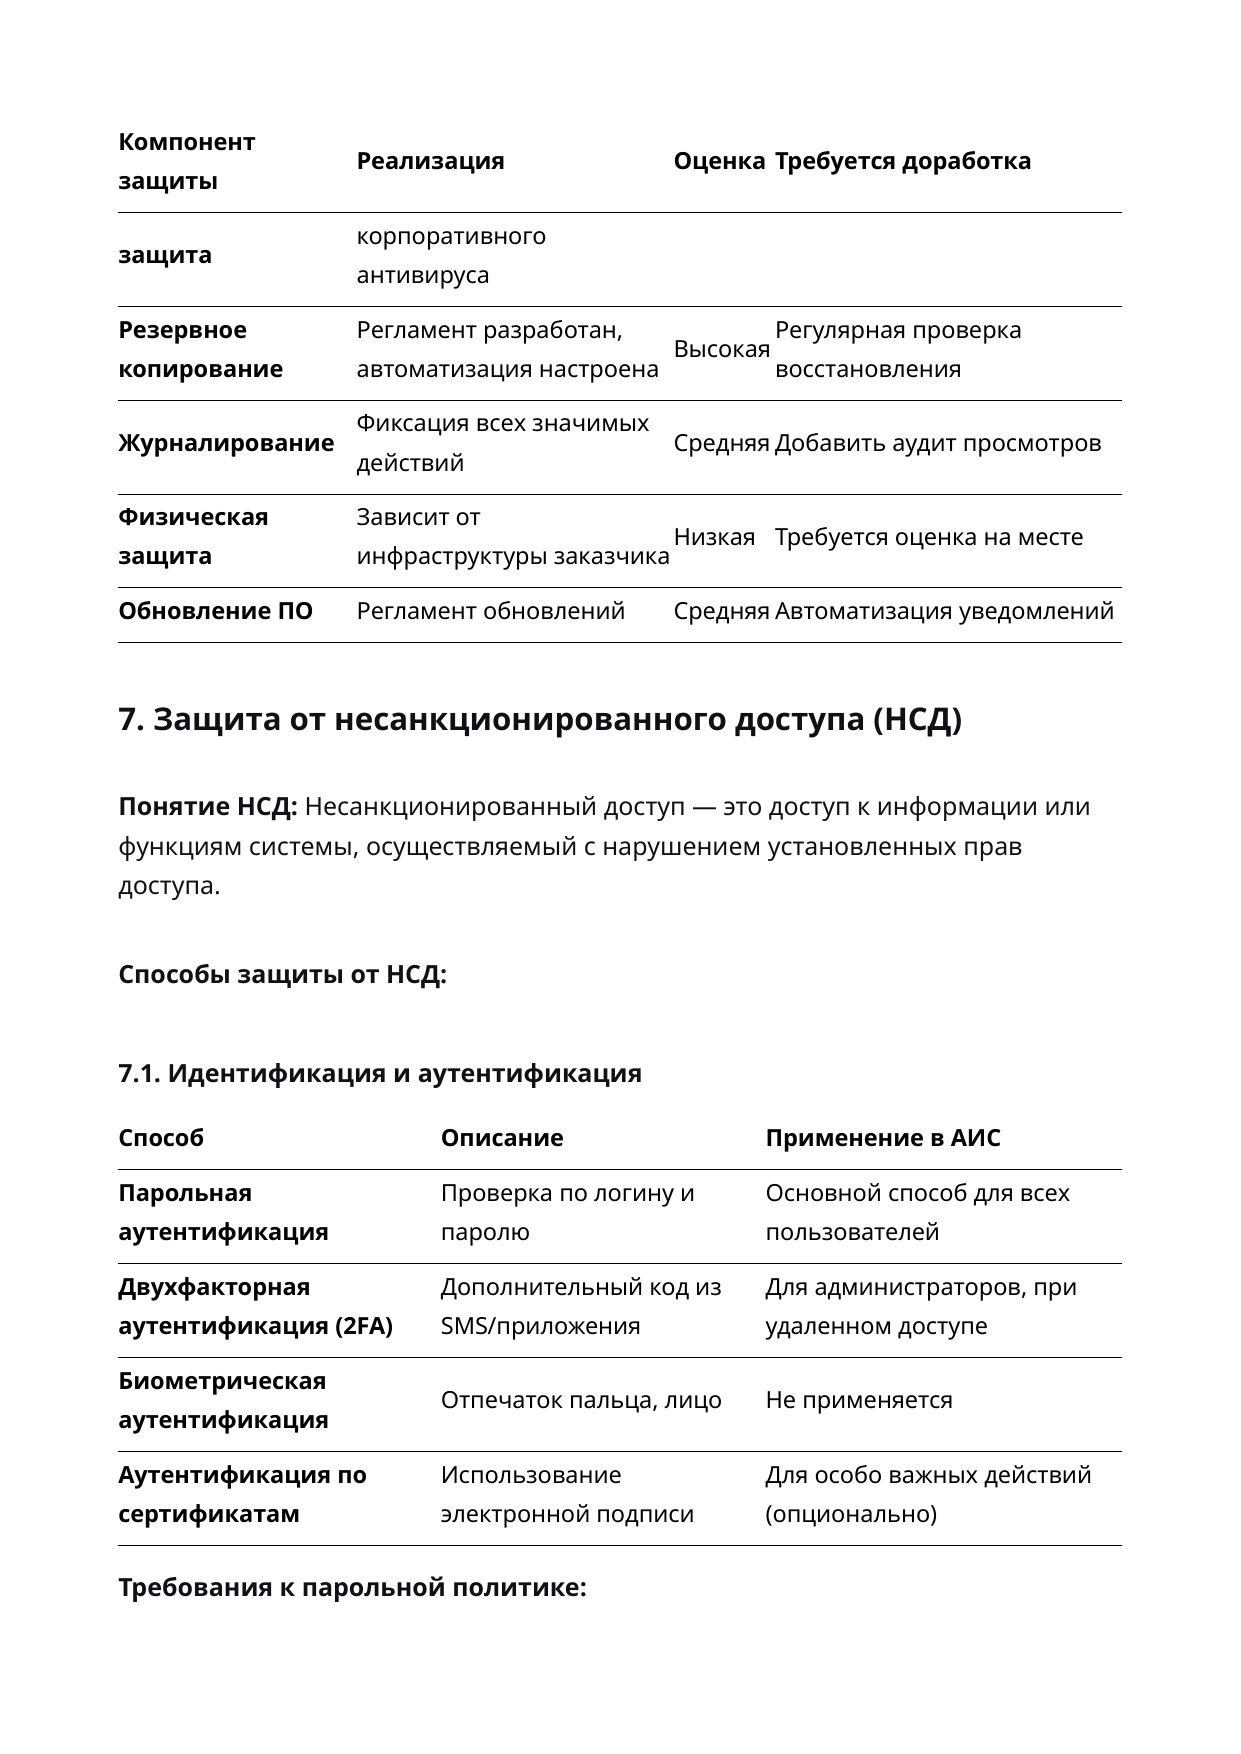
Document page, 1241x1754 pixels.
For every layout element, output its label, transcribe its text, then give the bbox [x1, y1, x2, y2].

table_cell [775, 213, 1122, 306]
table_cell Регламент разработан, автоматизация настроена [356, 307, 673, 399]
table_header Описание [441, 1115, 765, 1169]
text Понятие НСД: Несанкционированный доступ — это доступ к информации или функциям системы, осуществляемый с нарушением установленных прав доступа. [118, 789, 1122, 901]
table_cell Двухфакторная аутентификация (2FA) [118, 1264, 441, 1357]
table_cell Требуется оценка на месте [775, 495, 1122, 587]
table_header Применение в АИС [765, 1115, 1122, 1169]
table_cell Не применяется [765, 1358, 1122, 1451]
table_cell Средняя [673, 401, 775, 493]
text Способы защиты от НСД: [118, 957, 1122, 991]
table_cell корпоративного антивируса [356, 213, 673, 306]
table_header Требуется доработка [775, 118, 1122, 212]
table_cell Низкая [673, 495, 775, 587]
table_cell Дополнительный код из SMS/приложения [441, 1264, 765, 1357]
text Требования к парольной политике: [118, 1570, 1122, 1604]
table_cell Парольная аутентификация [118, 1170, 441, 1263]
table_cell Зависит от инфраструктуры заказчика [356, 495, 673, 587]
table_cell Высокая [673, 307, 775, 399]
table_header Реализация [356, 118, 673, 212]
table_cell Для особо важных действий (опционально) [765, 1452, 1122, 1544]
table_cell Биометрическая аутентификация [118, 1358, 441, 1451]
table_cell [673, 213, 775, 306]
table_cell Добавить аудит просмотров [775, 401, 1122, 493]
table_header Оценка [673, 118, 775, 212]
table_cell защита [118, 213, 356, 306]
table_cell Обновление ПО [118, 588, 356, 642]
table_cell Регламент обновлений [356, 588, 673, 642]
table_cell Средняя [673, 588, 775, 642]
table_cell Основной способ для всех пользователей [765, 1170, 1122, 1263]
table_cell Аутентификация по сертификатам [118, 1452, 441, 1544]
table_cell Резервное копирование [118, 307, 356, 399]
table_header Компонент защиты [118, 118, 356, 212]
table_cell Отпечаток пальца, лицо [441, 1358, 765, 1451]
subtitle 7.1. Идентификация и аутентификация [118, 1046, 1122, 1089]
table_cell Фиксация всех значимых действий [356, 401, 673, 493]
table_cell Регулярная проверка восстановления [775, 307, 1122, 399]
table_header Способ [118, 1115, 441, 1169]
table_cell Физическая защита [118, 495, 356, 587]
table_cell Автоматизация уведомлений [775, 588, 1122, 642]
subtitle 7. Защита от несанкционированного доступа (НСД) [118, 692, 1122, 739]
table_cell Журналирование [118, 401, 356, 493]
table_cell Для администраторов, при удаленном доступе [765, 1264, 1122, 1357]
table_cell Использование электронной подписи [441, 1452, 765, 1544]
table_cell Проверка по логину и паролю [441, 1170, 765, 1263]
